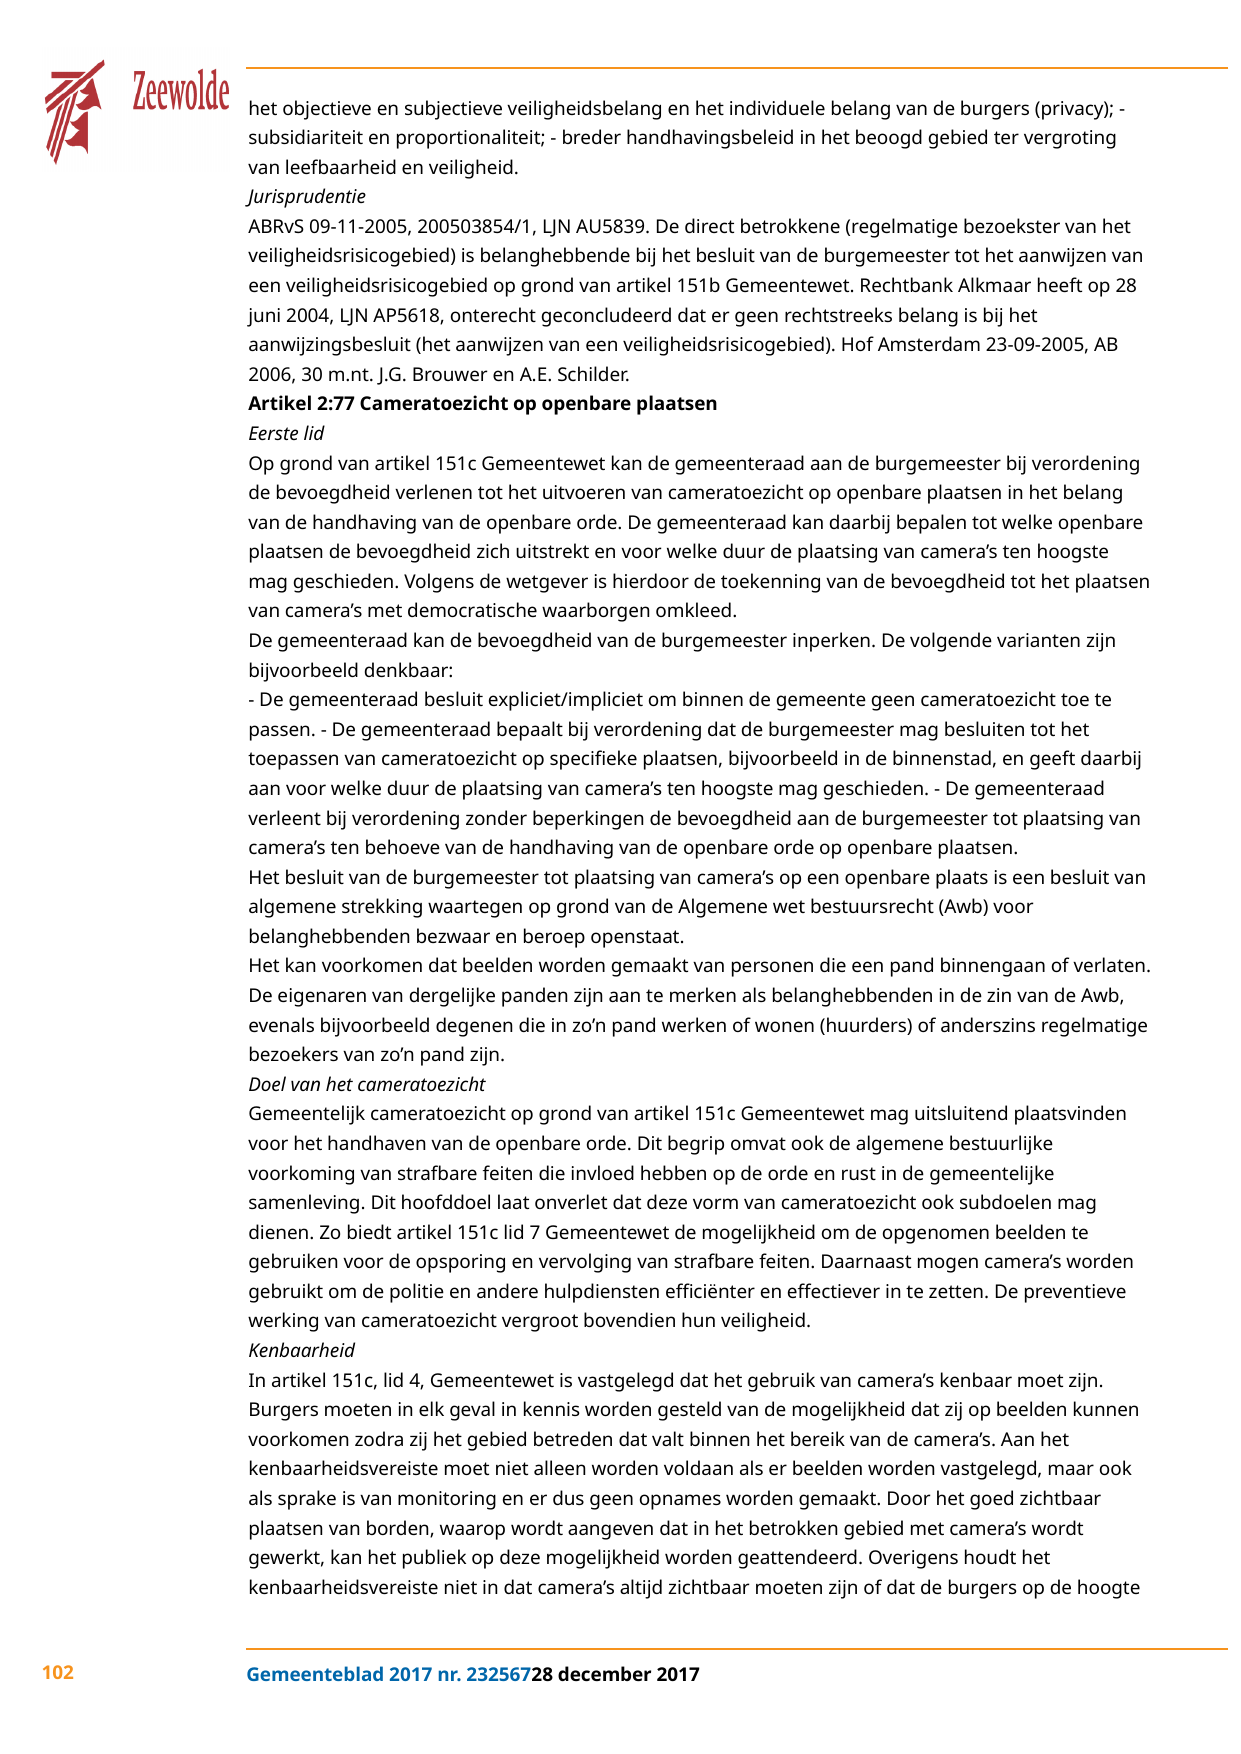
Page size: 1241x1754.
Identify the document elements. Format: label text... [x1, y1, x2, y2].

text De gemeenteraad kan de bevoegdheid van de burgemeester inperken. De volgende varianten zijn bijvoorbeeld denkbaar: [248, 627, 1152, 683]
text Gemeentelijk cameratoezicht op grond van artikel 151c Gemeentewet mag uitsluitend plaatsvinden voor het handhaven van de openbare orde. Dit begrip omvat ook de algemene bestuurlijke voorkoming van strafbare feiten die invloed hebben op de orde en rust in de gemeentelijke samenleving. Dit hoofddoel laat onverlet dat deze vorm van cameratoezicht ook subdoelen mag dienen. Zo biedt artikel 151c lid 7 Gemeentewet de mogelijkheid om de opgenomen beelden te gebruiken voor de opsporing en vervolging van strafbare feiten. Daarnaast mogen camera’s worden gebruikt om de politie en andere hulpdiensten efficiënter en effectiever in te zetten. De preventieve werking van cameratoezicht vergroot bovendien hun veiligheid. [248, 1101, 1152, 1333]
text Doel van het cameratoezicht [248, 1071, 1152, 1097]
text Artikel 2:77 Cameratoezicht op openbare plaatsen [248, 391, 1152, 416]
text Eerste lid [248, 420, 1152, 446]
text Het kan voorkomen dat beelden worden gemaakt van personen die een pand binnengaan of verlaten. De eigenaren van dergelijke panden zijn aan te merken als belanghebbenden in de zin van de Awb, evenals bijvoorbeeld degenen die in zo’n pand werken of wonen (huurders) of anderszins regelmatige bezoekers van zo’n pand zijn. [248, 953, 1152, 1067]
text Jurisprudentie [248, 183, 1152, 209]
text ABRvS 09-11-2005, 200503854/1, LJN AU5839. De direct betrokkene (regelmatige bezoekster van het veiligheidsrisicogebied) is belanghebbende bij het besluit van de burgemeester tot het aanwijzen van een veiligheidsrisicogebied op grond van artikel 151b Gemeentewet. Rechtbank Alkmaar heeft op 28 juni 2004, LJN AP5618, onterecht geconcludeerd dat er geen rechtstreeks belang is bij het aanwijzingsbesluit (het aanwijzen van een veiligheidsrisicogebied). Hof Amsterdam 23-09-2005, AB 2006, 30 m.nt. J.G. Brouwer en A.E. Schilder. [248, 213, 1152, 387]
text Kenbaarheid [248, 1337, 1152, 1363]
text - De gemeenteraad besluit expliciet/impliciet om binnen de gemeente geen cameratoezicht toe te passen. - De gemeenteraad bepaalt bij verordening dat de burgemeester mag besluiten tot het toepassen van cameratoezicht op specifieke plaatsen, bijvoorbeeld in de binnenstad, en geeft daarbij aan voor welke duur de plaatsing van camera’s ten hoogste mag geschieden. - De gemeenteraad verleent bij verordening zonder beperkingen de bevoegdheid aan de burgemeester tot plaatsing van camera’s ten behoeve van de handhaving van de openbare orde op openbare plaatsen. [248, 686, 1152, 860]
text het objectieve en subjectieve veiligheidsbelang en het individuele belang van de burgers (privacy); - subsidiariteit en proportionaliteit; - breder handhavingsbeleid in het beoogd gebied ter vergroting van leefbaarheid en veiligheid. [248, 95, 1152, 180]
picture [41, 47, 231, 172]
text Het besluit van de burgemeester tot plaatsing van camera’s op een openbare plaats is een besluit van algemene strekking waartegen op grond van de Algemene wet bestuursrecht (Awb) voor belanghebbenden bezwaar en beroep openstaat. [248, 864, 1152, 949]
text Op grond van artikel 151c Gemeentewet kan de gemeenteraad aan de burgemeester bij verordening de bevoegdheid verlenen tot het uitvoeren van cameratoezicht op openbare plaatsen in het belang van de handhaving van de openbare orde. De gemeenteraad kan daarbij bepalen tot welke openbare plaatsen de bevoegdheid zich uitstrekt en voor welke duur de plaatsing van camera’s ten hoogste mag geschieden. Volgens de wetgever is hierdoor de toekenning van de bevoegdheid tot het plaatsen van camera’s met democratische waarborgen omkleed. [248, 450, 1152, 623]
text In artikel 151c, lid 4, Gemeentewet is vastgelegd dat het gebruik van camera’s kenbaar moet zijn. Burgers moeten in elk geval in kennis worden gesteld van de mogelijkheid dat zij op beelden kunnen voorkomen zodra zij het gebied betreden dat valt binnen het bereik van de camera’s. Aan het kenbaarheidsvereiste moet niet alleen worden voldaan als er beelden worden vastgelegd, maar ook als sprake is van monitoring en er dus geen opnames worden gemaakt. Door het goed zichtbaar plaatsen van borden, waarop wordt aangeven dat in het betrokken gebied met camera’s wordt gewerkt, kan het publiek op deze mogelijkheid worden geattendeerd. Overigens houdt het kenbaarheidsvereiste niet in dat camera’s altijd zichtbaar moeten zijn of dat de burgers op de hoogte [248, 1367, 1152, 1600]
